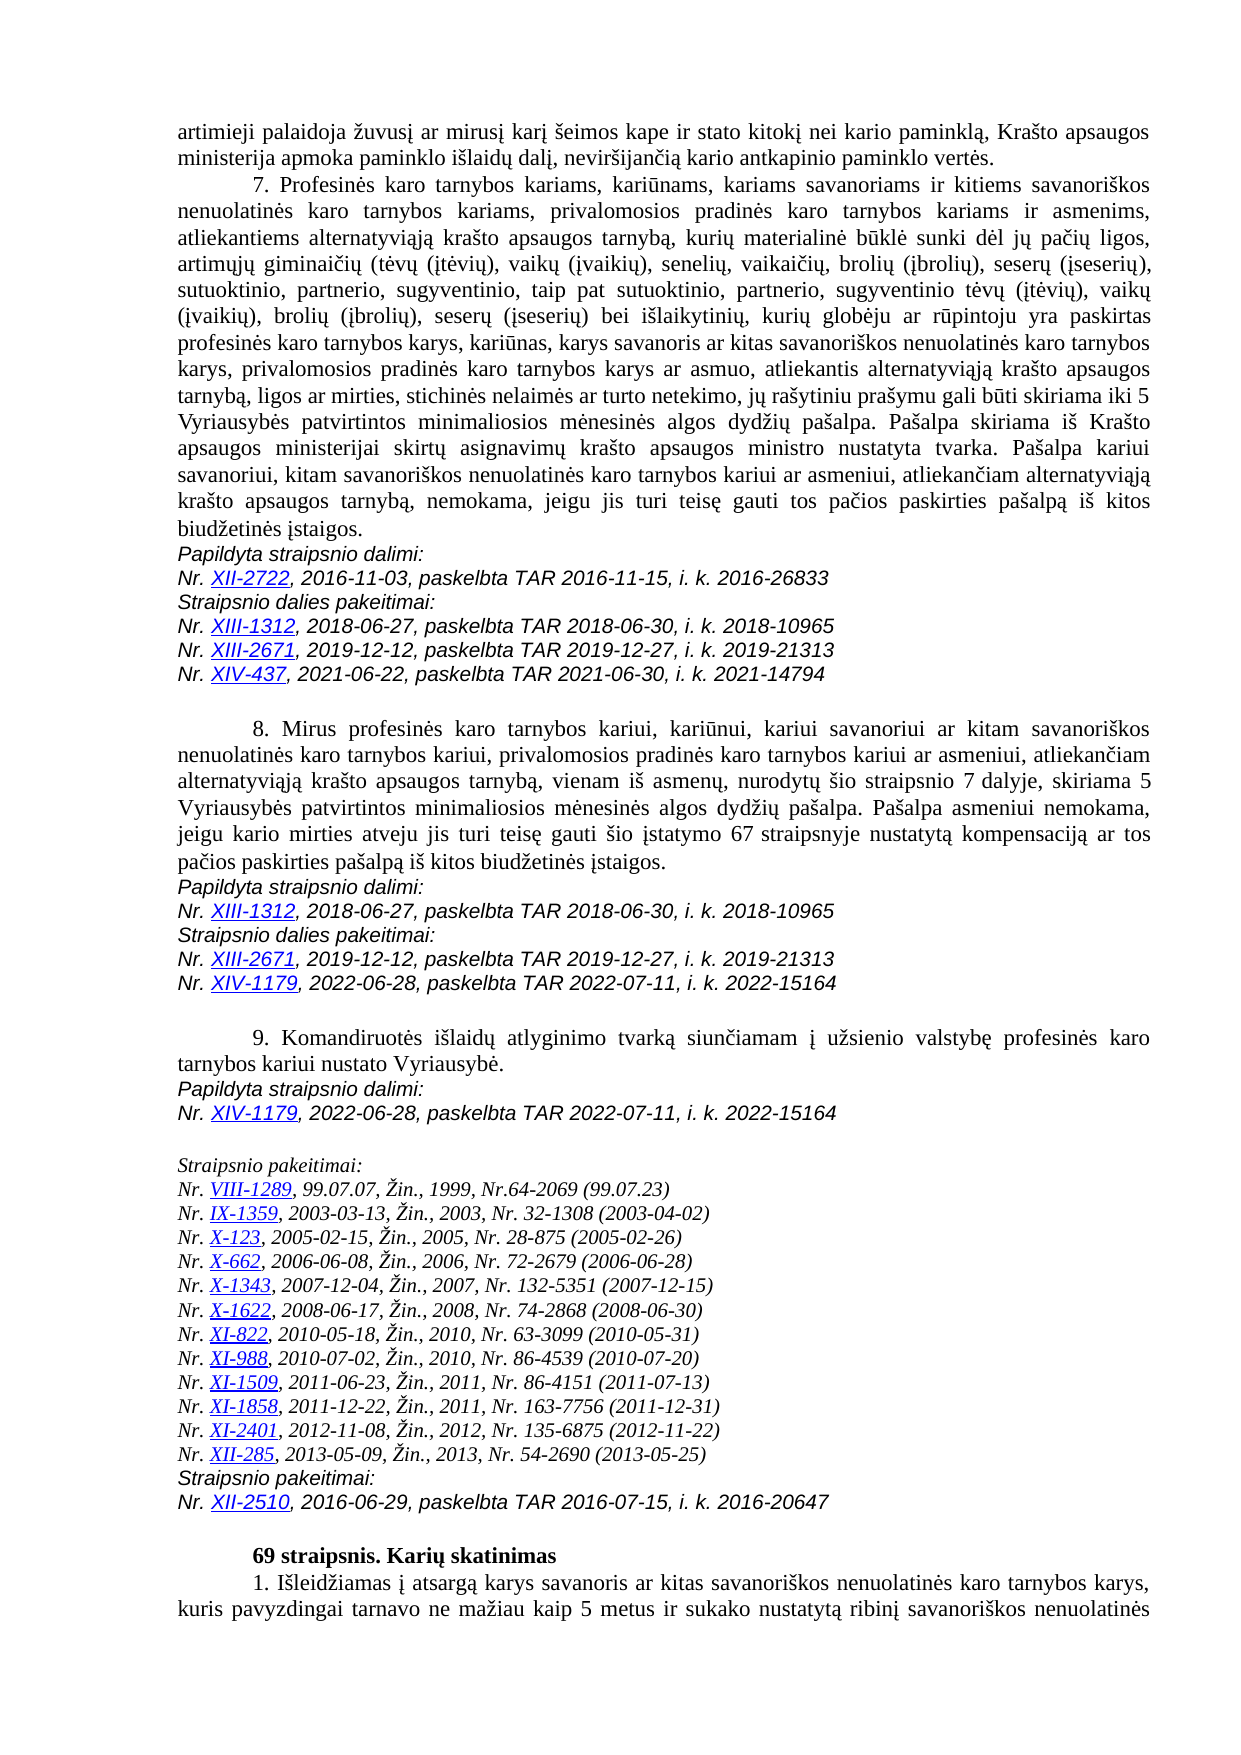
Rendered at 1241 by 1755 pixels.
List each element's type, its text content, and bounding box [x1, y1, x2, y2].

text Straipsnio dalies pakeitimai: [177, 923, 1152, 947]
text Nr. XI-1858, 2011-12-22, Žin., 2011, Nr. 163-7756 (2011-12-31) [177, 1394, 1152, 1418]
text Nr. XI-2401, 2012-11-08, Žin., 2012, Nr. 135-6875 (2012-11-22) [177, 1418, 1152, 1442]
text Nr. XI-1509, 2011-06-23, Žin., 2011, Nr. 86-4151 (2011-07-13) [177, 1370, 1152, 1394]
text 69 straipsnis. Karių skatinimas [177, 1543, 1152, 1569]
text Nr. XIII-1312, 2018-06-27, paskelbta TAR 2018-06-30, i. k. 2018-10965 [177, 614, 1152, 638]
text Nr. X-123, 2005-02-15, Žin., 2005, Nr. 28-875 (2005-02-26) [177, 1225, 1152, 1249]
text Nr. XI-988, 2010-07-02, Žin., 2010, Nr. 86-4539 (2010-07-20) [177, 1346, 1152, 1370]
text 8. Mirus profesinės karo tarnybos kariui, kariūnui, kariui savanoriui ar kitam savanoriškos nenuolatinės karo tarnybos kariui, privalomosios pradinės karo tarnybos kariui ar asmeniui, atliekančiam alternatyviąją krašto apsaugos tarnybą, vienam iš asmenų, nurodytų šio straipsnio 7 dalyje, skiriama 5 Vyriausybės patvirtintos minimaliosios mėnesinės algos dydžių pašalpa. Pašalpa asmeniui nemokama, jeigu kario mirties atveju jis turi teisę gauti šio įstatymo 67 straipsnyje nustatytą kompensaciją ar tos pačios paskirties pašalpą iš kitos biudžetinės įstaigos. [177, 715, 1152, 875]
text Nr. IX-1359, 2003-03-13, Žin., 2003, Nr. 32-1308 (2003-04-02) [177, 1201, 1152, 1225]
text Nr. XIII-2671, 2019-12-12, paskelbta TAR 2019-12-27, i. k. 2019-21313 [177, 947, 1152, 971]
text Nr. XII-285, 2013-05-09, Žin., 2013, Nr. 54-2690 (2013-05-25) [177, 1442, 1152, 1466]
text Nr. XII-2510, 2016-06-29, paskelbta TAR 2016-07-15, i. k. 2016-20647 [177, 1490, 1152, 1514]
text 7. Profesinės karo tarnybos kariams, kariūnams, kariams savanoriams ir kitiems savanoriškos nenuolatinės karo tarnybos kariams, privalomosios pradinės karo tarnybos kariams ir asmenims, atliekantiems alternatyviąją krašto apsaugos tarnybą, kurių materialinė būklė sunki dėl jų pačių ligos, artimųjų giminaičių (tėvų (įtėvių), vaikų (įvaikių), senelių, vaikaičių, brolių (įbrolių), seserų (įseserių), sutuoktinio, partnerio, sugyventinio, taip pat sutuoktinio, partnerio, sugyventinio tėvų (įtėvių), vaikų (įvaikių), brolių (įbrolių), seserų (įseserių) bei išlaikytinių, kurių globėju ar rūpintoju yra paskirtas profesinės karo tarnybos karys, kariūnas, karys savanoris ar kitas savanoriškos nenuolatinės karo tarnybos karys, privalomosios pradinės karo tarnybos karys ar asmuo, atliekantis alternatyviąją krašto apsaugos tarnybą, ligos ar mirties, stichinės nelaimės ar turto netekimo, jų rašytiniu prašymu gali būti skiriama iki 5 Vyriausybės patvirtintos minimaliosios mėnesinės algos dydžių pašalpa. Pašalpa skiriama iš Krašto apsaugos ministerijai skirtų asignavimų krašto apsaugos ministro nustatyta tvarka. Pašalpa kariui savanoriui, kitam savanoriškos nenuolatinės karo tarnybos kariui ar asmeniui, atliekančiam alternatyviąją krašto apsaugos tarnybą, nemokama, jeigu jis turi teisę gauti tos pačios paskirties pašalpą iš kitos biudžetinės įstaigos. [177, 171, 1152, 542]
text Straipsnio dalies pakeitimai: [177, 590, 1152, 614]
text Nr. X-1343, 2007-12-04, Žin., 2007, Nr. 132-5351 (2007-12-15) [177, 1273, 1152, 1297]
text Nr. XII-2722, 2016-11-03, paskelbta TAR 2016-11-15, i. k. 2016-26833 [177, 566, 1152, 590]
text Nr. X-662, 2006-06-08, Žin., 2006, Nr. 72-2679 (2006-06-28) [177, 1249, 1152, 1273]
text Nr. XIV-1179, 2022-06-28, paskelbta TAR 2022-07-11, i. k. 2022-15164 [177, 971, 1152, 995]
text Nr. XIV-437, 2021-06-22, paskelbta TAR 2021-06-30, i. k. 2021-14794 [177, 662, 1152, 686]
text 9. Komandiruotės išlaidų atlyginimo tvarką siunčiamam į užsienio valstybę profesinės karo tarnybos kariui nustato Vyriausybė. [177, 1024, 1152, 1076]
text Nr. X-1622, 2008-06-17, Žin., 2008, Nr. 74-2868 (2008-06-30) [177, 1297, 1152, 1322]
text Straipsnio pakeitimai: [177, 1153, 1152, 1177]
text Papildyta straipsnio dalimi: [177, 542, 1152, 566]
text Nr. XIII-1312, 2018-06-27, paskelbta TAR 2018-06-30, i. k. 2018-10965 [177, 899, 1152, 923]
text Papildyta straipsnio dalimi: [177, 875, 1152, 899]
text Papildyta straipsnio dalimi: [177, 1076, 1152, 1100]
text Nr. XIII-2671, 2019-12-12, paskelbta TAR 2019-12-27, i. k. 2019-21313 [177, 638, 1152, 662]
text 1. Išleidžiamas į atsargą karys savanoris ar kitas savanoriškos nenuolatinės karo tarnybos karys, kuris pavyzdingai tarnavo ne mažiau kaip 5 metus ir sukako nustatytą ribinį savanoriškos nenuolatinės [177, 1569, 1152, 1622]
text Nr. XI-822, 2010-05-18, Žin., 2010, Nr. 63-3099 (2010-05-31) [177, 1322, 1152, 1346]
text artimieji palaidoja žuvusį ar mirusį karį šeimos kape ir stato kitokį nei kario paminklą, Krašto apsaugos ministerija apmoka paminklo išlaidų dalį, neviršijančią kario antkapinio paminklo vertės. [177, 118, 1152, 171]
text Nr. VIII-1289, 99.07.07, Žin., 1999, Nr.64-2069 (99.07.23) [177, 1177, 1152, 1201]
text Nr. XIV-1179, 2022-06-28, paskelbta TAR 2022-07-11, i. k. 2022-15164 [177, 1100, 1152, 1124]
text Straipsnio pakeitimai: [177, 1466, 1152, 1490]
